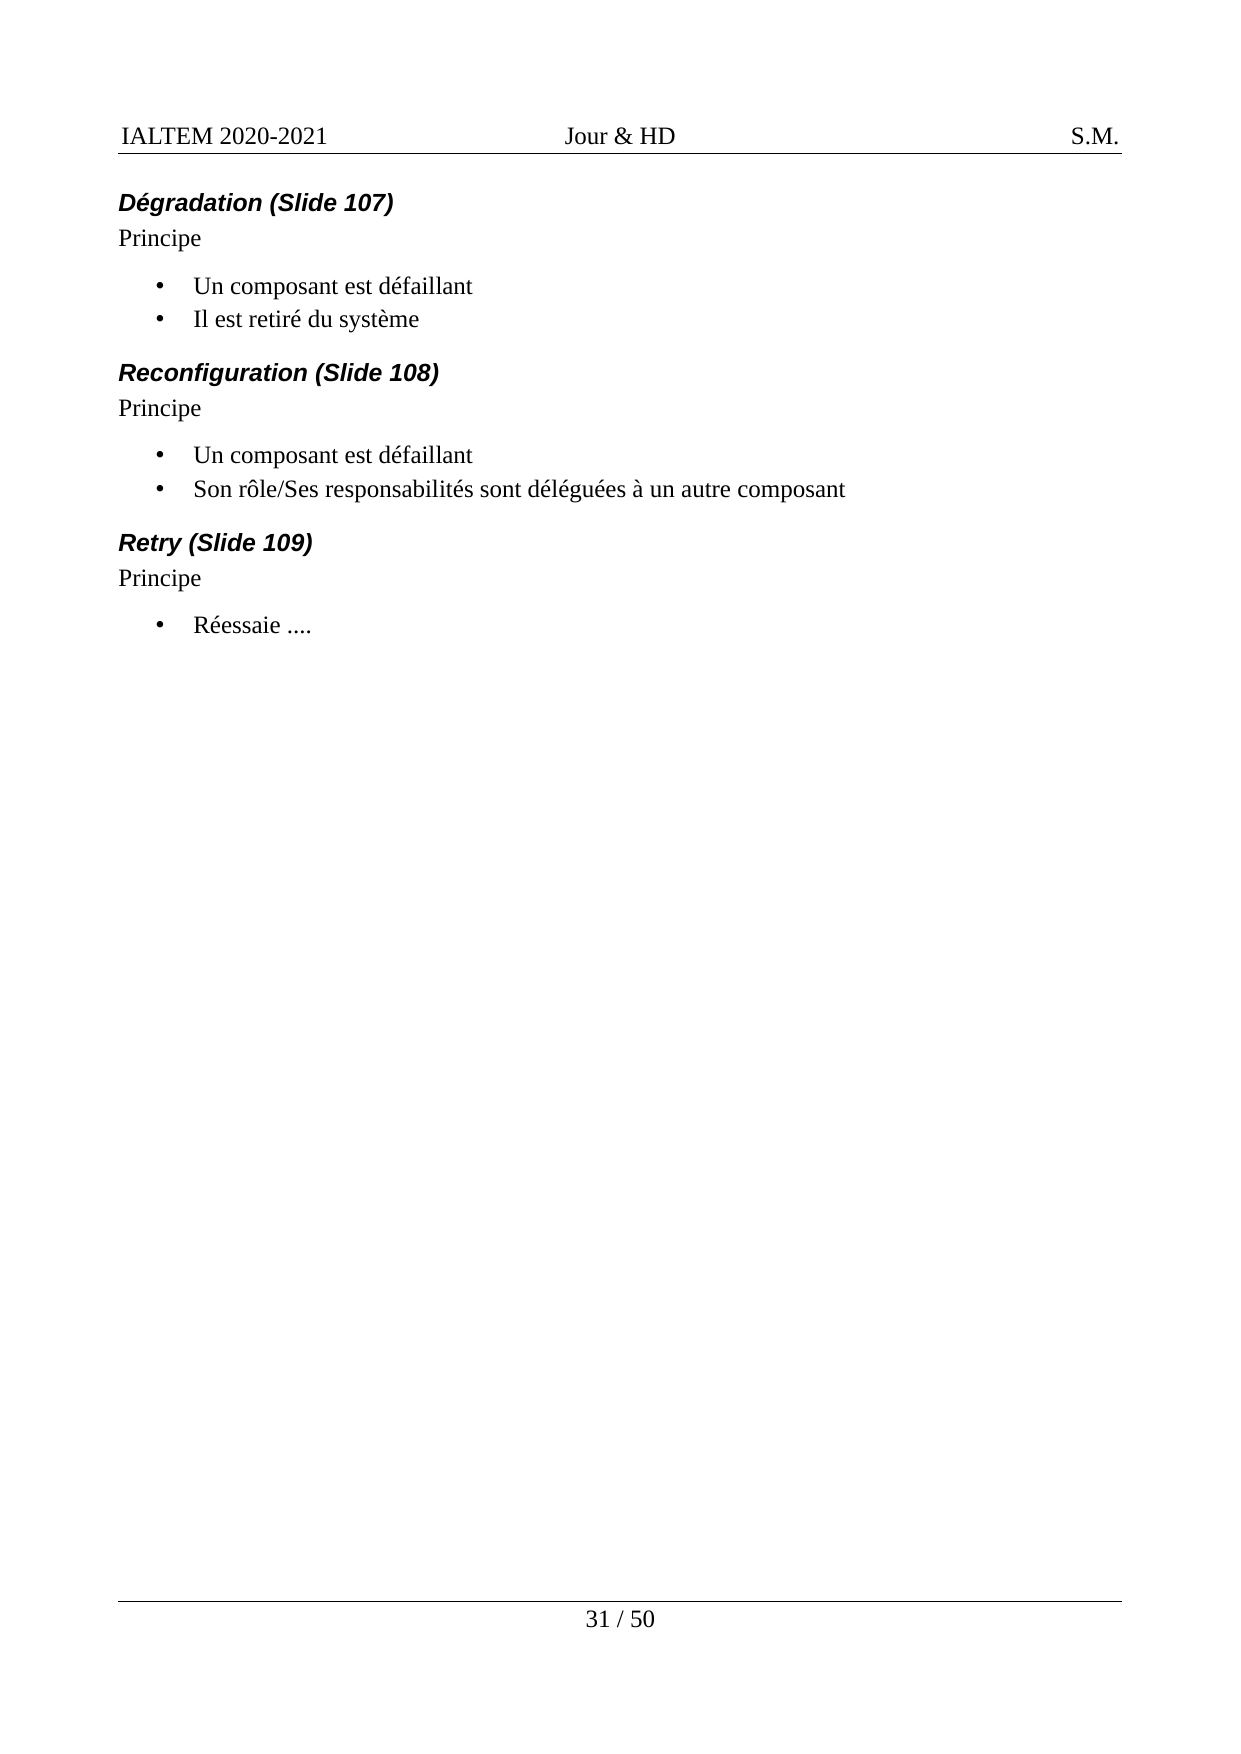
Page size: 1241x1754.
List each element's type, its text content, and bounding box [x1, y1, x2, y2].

text Principe [118, 563, 1122, 591]
subtitle Dégradation (Slide 107) [118, 188, 1122, 217]
list Réessaie .... [156, 610, 1122, 639]
list Son rôle/Ses responsabilités sont déléguées à un autre composant [156, 474, 1122, 502]
text Principe [118, 393, 1122, 422]
list Un composant est défaillant [156, 271, 1122, 300]
list Il est retiré du système [156, 304, 1122, 333]
subtitle Reconfiguration (Slide 108) [118, 358, 1122, 387]
list Un composant est défaillant [156, 441, 1122, 469]
subtitle Retry (Slide 109) [118, 528, 1122, 556]
text Principe [118, 223, 1122, 252]
